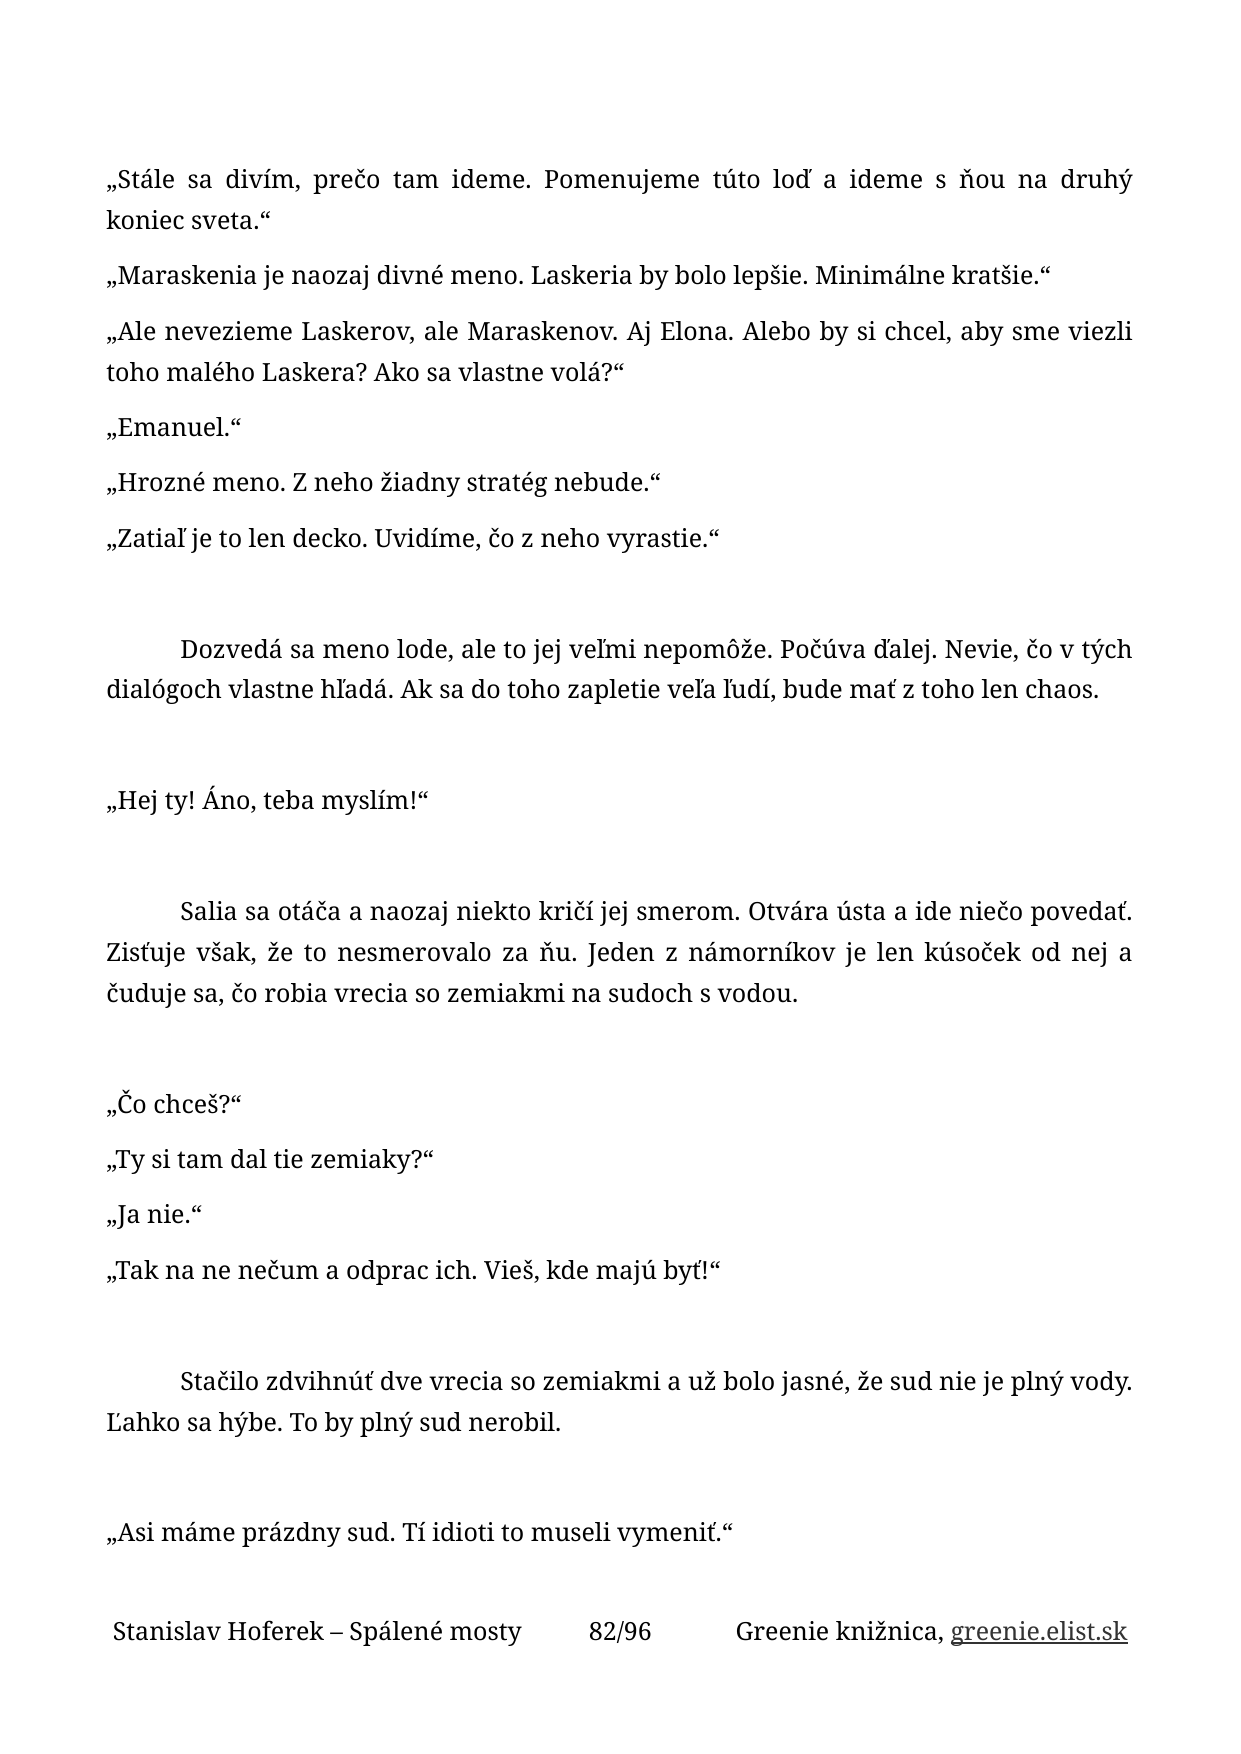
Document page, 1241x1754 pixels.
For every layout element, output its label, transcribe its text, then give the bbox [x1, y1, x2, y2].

text „Čo chceš?“ [106, 1086, 1134, 1120]
text „Ty si tam dal tie zemiaky?“ [106, 1142, 1134, 1176]
text „Stále sa divím, prečo tam ideme. Pomenujeme túto loď a ideme s ňou na druhý koniec sveta.“ [106, 162, 1134, 237]
text „Hrozné meno. Z neho žiadny stratég nebude.“ [106, 465, 1134, 499]
text „Asi máme prázdny sud. Tí idioti to museli vymeniť.“ [106, 1515, 1134, 1549]
text „Tak na ne nečum a odprac ich. Vieš, kde majú byť!“ [106, 1252, 1134, 1287]
text „Emanuel.“ [106, 409, 1134, 444]
text Salia sa otáča a naozaj niekto kričí jej smerom. Otvára ústa a ide niečo povedať. Zisťuje však, že to nesmerovalo za ňu. Jeden z námorníkov je len kúsoček od nej a čuduje sa, čo robia vrecia so zemiakmi na sudoch s vodou. [106, 894, 1134, 1009]
text Dozvedá sa meno lode, ale to jej veľmi nepomôže. Počúva ďalej. Nevie, čo v tých dialógoch vlastne hľadá. Ak sa do toho zapletie veľa ľudí, bude mať z toho len chaos. [106, 631, 1134, 706]
text „Zatiaľ je to len decko. Uvidíme, čo z neho vyrastie.“ [106, 520, 1134, 554]
text „Hej ty! Áno, teba myslím!“ [106, 783, 1134, 817]
text „Maraskenia je naozaj divné meno. Laskeria by bolo lepšie. Minimálne kratšie.“ [106, 258, 1134, 292]
text Stačilo zdvihnúť dve vrecia so zemiakmi a už bolo jasné, že sud nie je plný vody. Ľahko sa hýbe. To by plný sud nerobil. [106, 1363, 1134, 1438]
text „Ja nie.“ [106, 1197, 1134, 1231]
text „Ale nevezieme Laskerov, ale Maraskenov. Aj Elona. Alebo by si chcel, aby sme viezli toho malého Laskera? Ako sa vlastne volá?“ [106, 313, 1134, 388]
